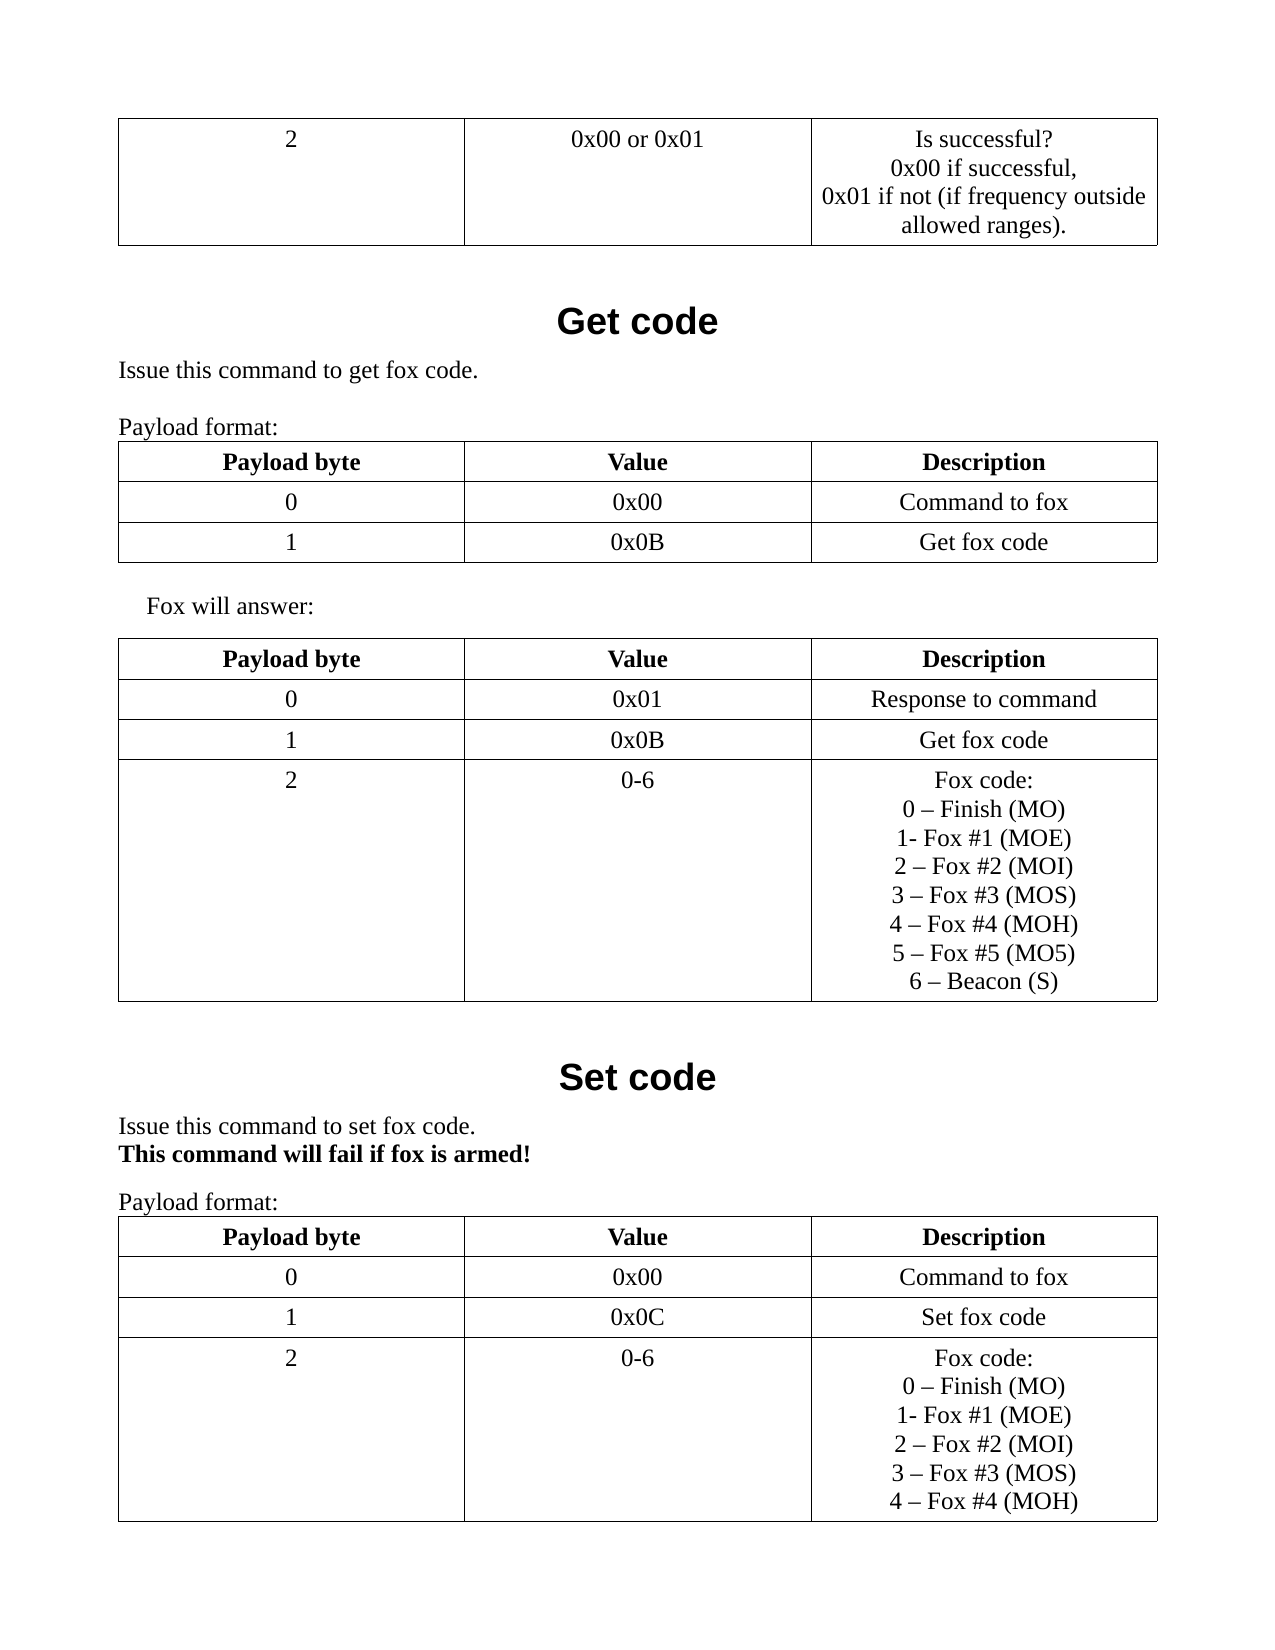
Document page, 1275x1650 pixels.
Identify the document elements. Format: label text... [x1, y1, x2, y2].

table_cell Response to command [812, 680, 1157, 719]
table_cell 0-6 [465, 1338, 811, 1521]
table_cell Command to fox [812, 1257, 1157, 1297]
table_cell 0x01 [465, 680, 811, 719]
text This command will fail if fox is armed! [118, 1139, 1157, 1168]
table_header Description [812, 442, 1157, 481]
table_cell 1 [119, 720, 464, 759]
table_cell Set fox code [812, 1298, 1157, 1337]
table_cell 0x00 or 0x01 [465, 119, 811, 245]
subtitle Get code [118, 298, 1157, 342]
table_header Value [465, 1217, 811, 1256]
table_cell 2 [119, 119, 464, 245]
table_cell 1 [119, 523, 464, 562]
table_cell Fox code: 0 – Finish (MO) 1- Fox #1 (MOE) 2 – Fox #2 (MOI) 3 – Fox #3 (MOS) 4 – Fox #4 (MOH) [812, 1338, 1157, 1521]
table_cell 0x00 [465, 482, 811, 522]
text Issue this command to set fox code. [118, 1111, 1157, 1139]
text Issue this command to get fox code. [118, 355, 1157, 383]
table_cell 0 [119, 680, 464, 719]
table_header Description [812, 639, 1157, 679]
table_cell Command to fox [812, 482, 1157, 522]
table_cell 1 [119, 1298, 464, 1337]
table_cell Get fox code [812, 523, 1157, 562]
table_cell 2 [119, 760, 464, 1001]
table_cell Get fox code [812, 720, 1157, 759]
text Payload format: [118, 1187, 1157, 1216]
subtitle Set code [118, 1055, 1157, 1098]
table_header Description [812, 1217, 1157, 1256]
table_cell 2 [119, 1338, 464, 1521]
table_cell 0x0B [465, 523, 811, 562]
table_cell 0x00 [465, 1257, 811, 1297]
table_cell 0 [119, 1257, 464, 1297]
table_cell 0x0B [465, 720, 811, 759]
table_header Payload byte [119, 1217, 464, 1256]
text Fox will answer: [118, 591, 1157, 619]
table_cell Fox code: 0 – Finish (MO) 1- Fox #1 (MOE) 2 – Fox #2 (MOI) 3 – Fox #3 (MOS) 4 – Fox #4 (MOH) 5 – Fox #5 (MO5) 6 – Beacon (S) [812, 760, 1157, 1001]
table_cell 0 [119, 482, 464, 522]
text Payload format: [118, 412, 1157, 441]
table_header Value [465, 639, 811, 679]
table_header Value [465, 442, 811, 481]
table_cell 0-6 [465, 760, 811, 1001]
table_header Payload byte [119, 639, 464, 679]
table_header Payload byte [119, 442, 464, 481]
table_cell Is successful? 0x00 if successful, 0x01 if not (if frequency outside allowed ranges). [812, 119, 1157, 245]
table_cell 0x0C [465, 1298, 811, 1337]
